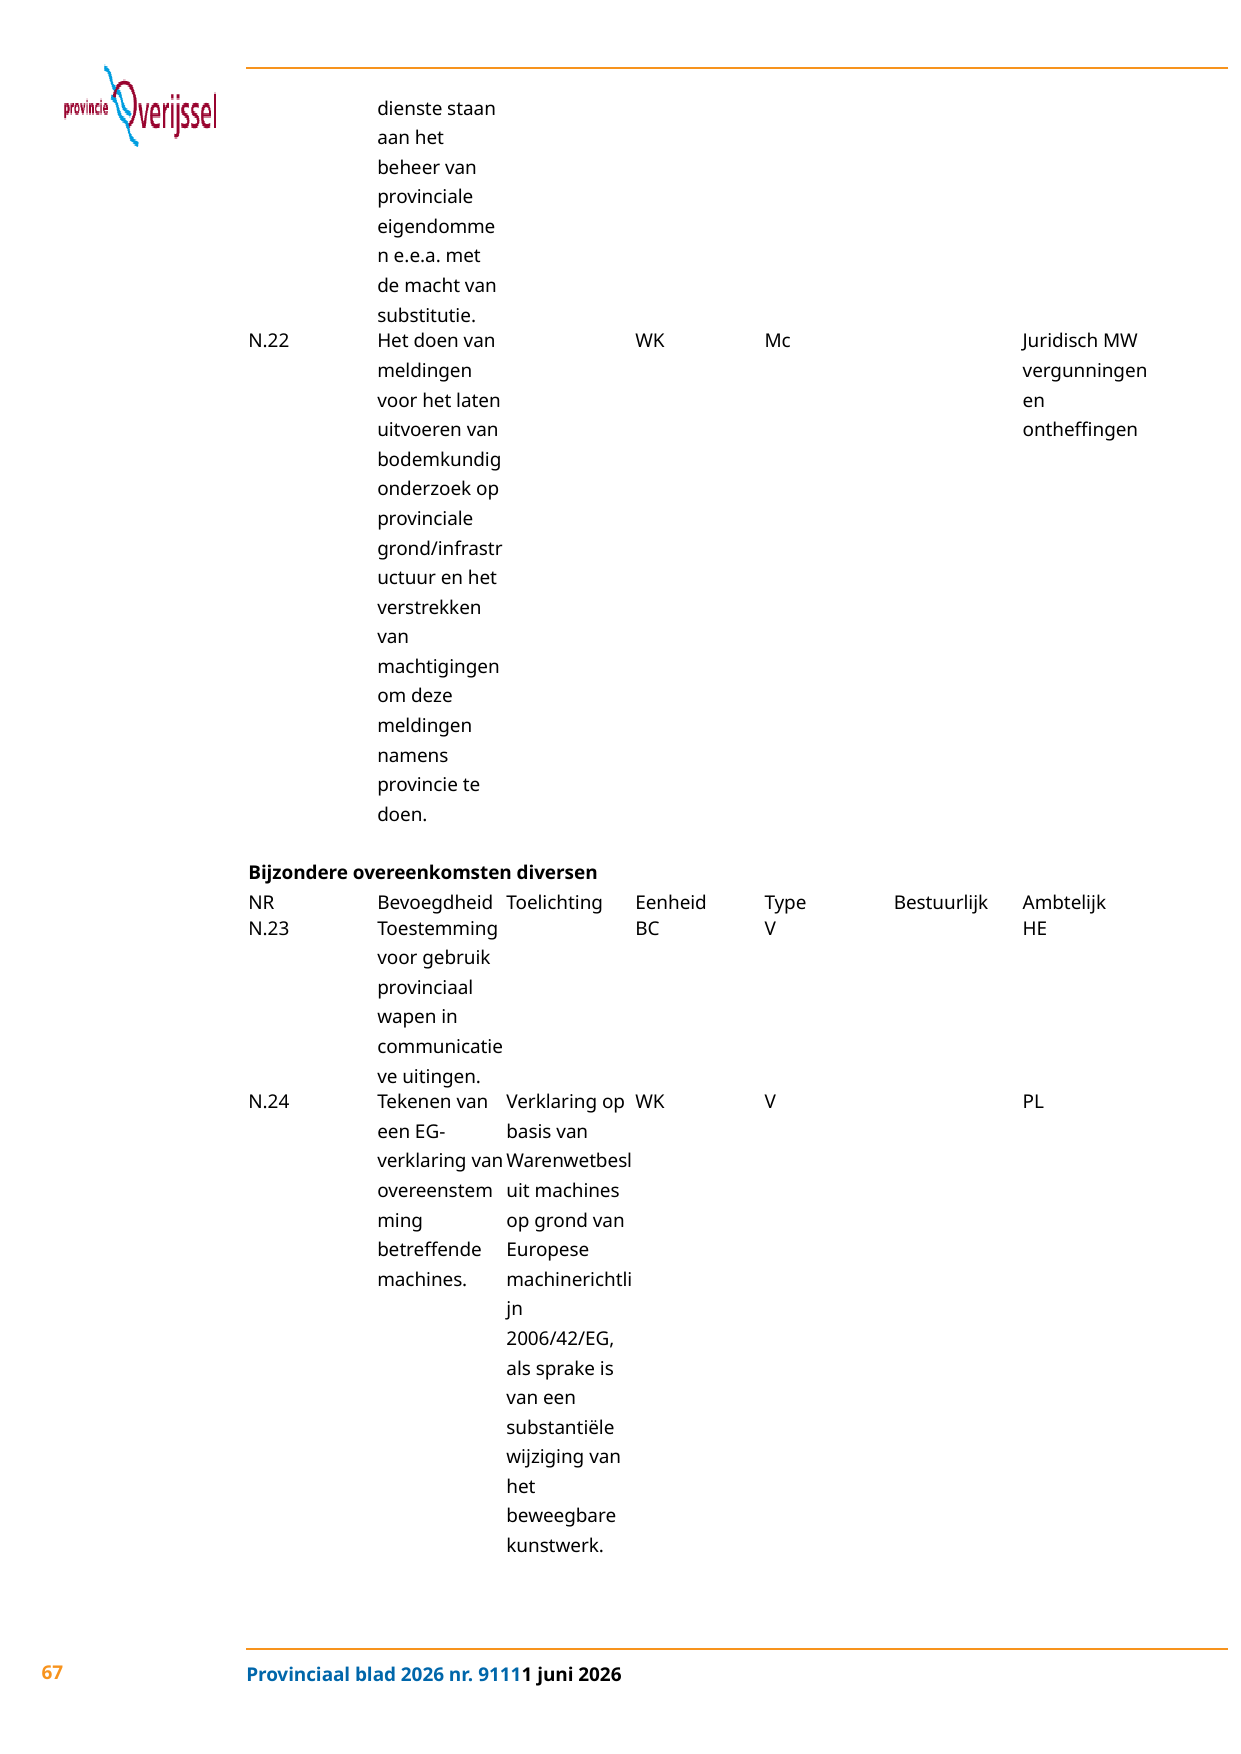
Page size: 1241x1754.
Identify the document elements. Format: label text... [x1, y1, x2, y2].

table_cell N.22 [248, 328, 377, 827]
table_cell [635, 95, 764, 328]
table_cell WK [635, 328, 764, 827]
table_cell Mc [764, 328, 893, 827]
table_cell Het doen van meldingen voor het laten uitvoeren van bodemkundig onderzoek op provinciale grond/infrastructuur en het verstrekken van machtigingen om deze meldingen namens provincie te doen. [377, 328, 506, 827]
table_cell [894, 328, 1022, 827]
table_header Bestuurlijk [894, 889, 1022, 915]
table_header Toelichting [506, 889, 635, 915]
table_cell [894, 1089, 1022, 1558]
table_cell Verklaring op basis van Warenwetbesluit machines op grond van Europese machinerichtlijn 2006/42/EG, als sprake is van een substantiële wijziging van het beweegbare kunstwerk. [506, 1089, 635, 1558]
table_cell [1023, 95, 1152, 328]
table_cell HE [1023, 915, 1152, 1088]
text Bijzondere overeenkomsten diversen [248, 859, 1152, 885]
table_cell [506, 915, 635, 1088]
table_cell WK [635, 1089, 764, 1558]
table_cell PL [1023, 1089, 1152, 1558]
table_header Type [764, 889, 893, 915]
table_header Bevoegdheid [377, 889, 506, 915]
table_header Ambtelijk [1023, 889, 1152, 915]
table_cell [894, 915, 1022, 1088]
table_cell BC [635, 915, 764, 1088]
table_cell N.23 [248, 915, 377, 1088]
table_cell V [764, 915, 893, 1088]
table_cell [506, 328, 635, 827]
picture [41, 47, 231, 172]
table_header NR [248, 889, 377, 915]
table_cell V [764, 1089, 893, 1558]
table_cell [248, 95, 377, 328]
table_cell dienste staan aan het beheer van provinciale eigendommen e.e.a. met de macht van substitutie. [377, 95, 506, 328]
table_cell Tekenen van een EG-verklaring van overeenstemming betreffende machines. [377, 1089, 506, 1558]
table_cell [894, 95, 1022, 328]
table_cell Toestemming voor gebruik provinciaal wapen in communicatieve uitingen. [377, 915, 506, 1088]
table_cell [506, 95, 635, 328]
table_header Eenheid [635, 889, 764, 915]
table_cell [764, 95, 893, 328]
table_cell N.24 [248, 1089, 377, 1558]
table_cell Juridisch MW vergunningen en ontheffingen [1023, 328, 1152, 827]
